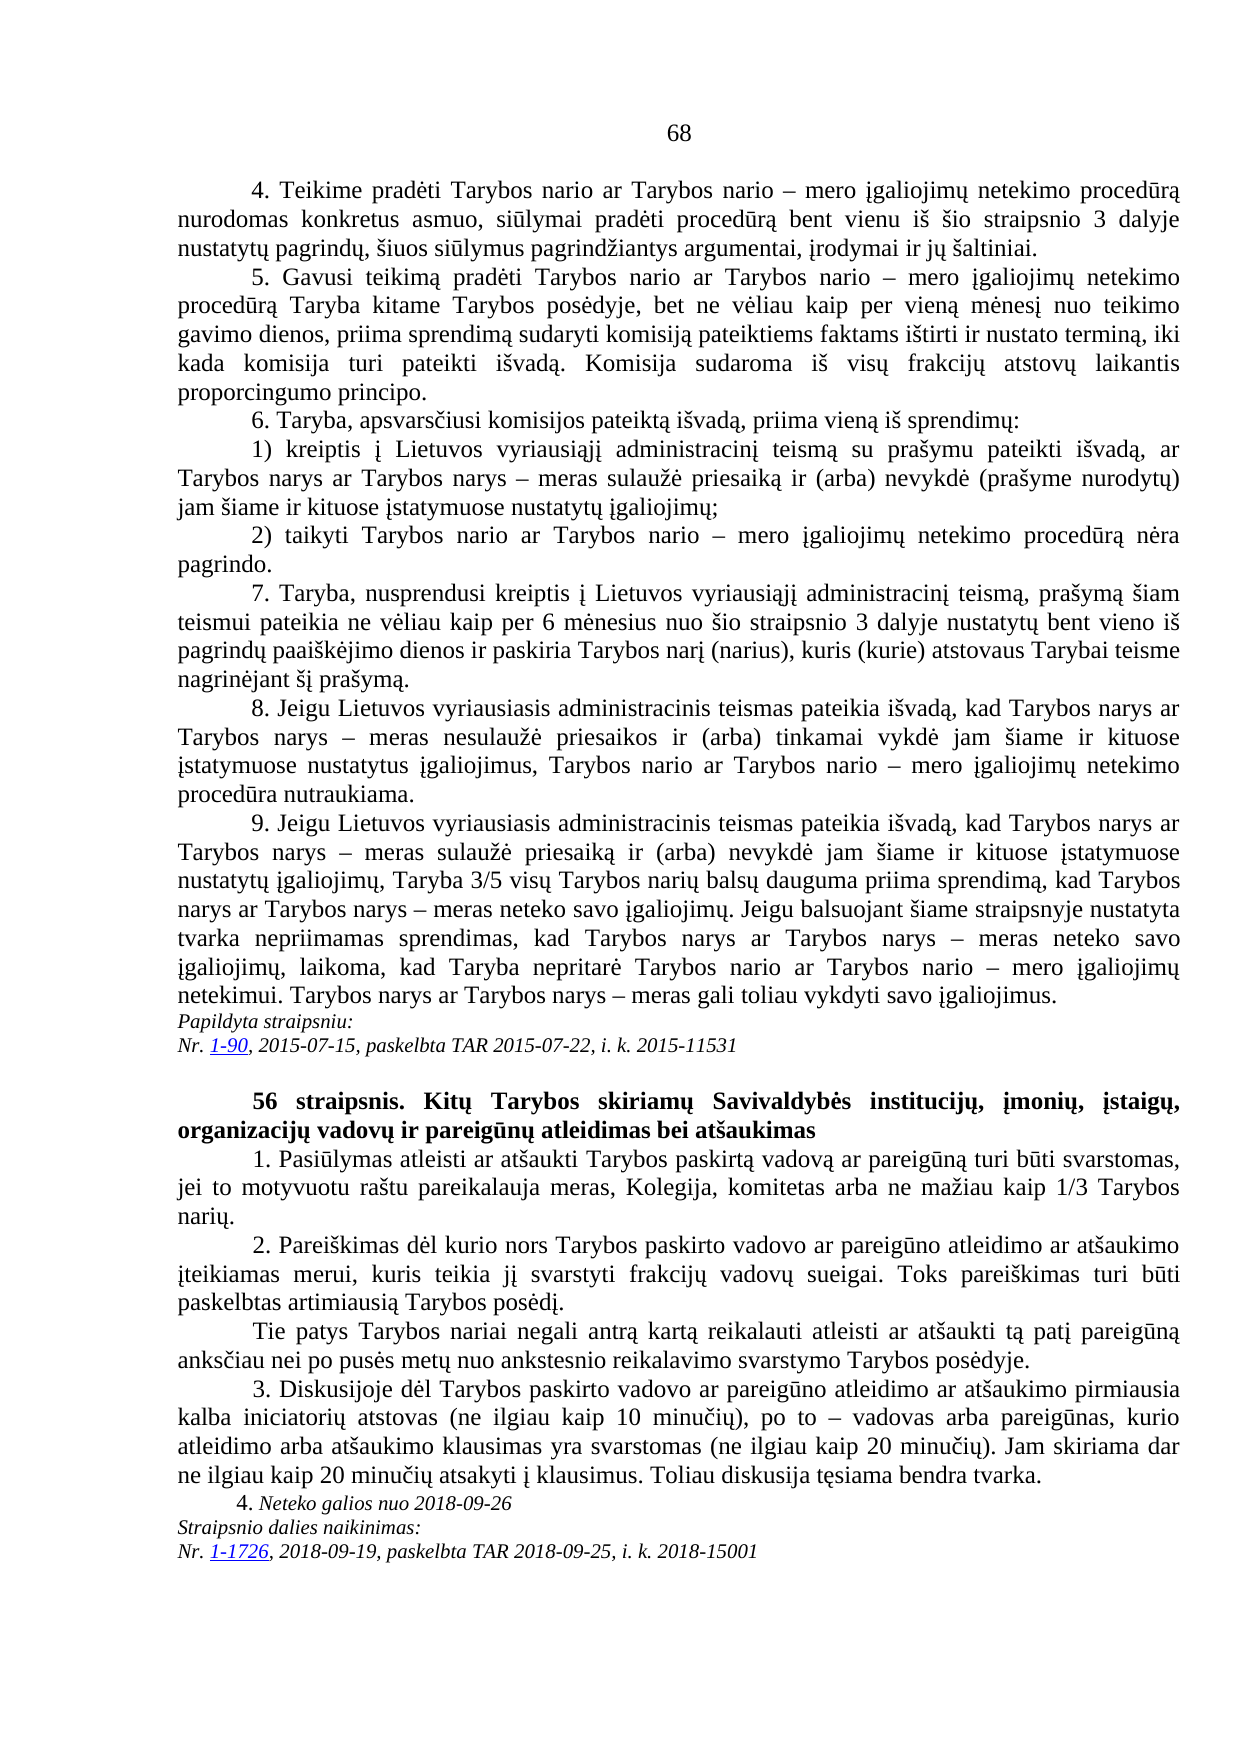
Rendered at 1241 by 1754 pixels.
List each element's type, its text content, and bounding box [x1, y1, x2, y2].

text Papildyta straipsniu: [177, 1009, 1181, 1033]
text 4. Teikime pradėti Tarybos nario ar Tarybos nario – mero įgaliojimų netekimo procedūrą nurodomas konkretus asmuo, siūlymai pradėti procedūrą bent vienu iš šio straipsnio 3 dalyje nustatytų pagrindų, šiuos siūlymus pagrindžiantys argumentai, įrodymai ir jų šaltiniai. [177, 176, 1181, 262]
text 3. Diskusijoje dėl Tarybos paskirto vadovo ar pareigūno atleidimo ar atšaukimo pirmiausia kalba iniciatorių atstovas (ne ilgiau kaip 10 minučių), po to – vadovas arba pareigūnas, kurio atleidimo arba atšaukimo klausimas yra svarstomas (ne ilgiau kaip 20 minučių). Jam skiriama dar ne ilgiau kaip 20 minučių atsakyti į klausimus. Toliau diskusija tęsiama bendra tvarka. [177, 1374, 1181, 1489]
text Nr. 1-90, 2015-07-15, paskelbta TAR 2015-07-22, i. k. 2015-11531 [177, 1033, 1181, 1057]
text 1) kreiptis į Lietuvos vyriausiąjį administracinį teismą su prašymu pateikti išvadą, ar Tarybos narys ar Tarybos narys – meras sulaužė priesaiką ir (arba) nevykdė (prašyme nurodytų) jam šiame ir kituose įstatymuose nustatytų įgaliojimų; [177, 434, 1181, 521]
text 2) taikyti Tarybos nario ar Tarybos nario – mero įgaliojimų netekimo procedūrą nėra pagrindo. [177, 521, 1181, 578]
text 9. Jeigu Lietuvos vyriausiasis administracinis teismas pateikia išvadą, kad Tarybos narys ar Tarybos narys – meras sulaužė priesaiką ir (arba) nevykdė jam šiame ir kituose įstatymuose nustatytų įgaliojimų, Taryba 3/5 visų Tarybos narių balsų dauguma priima sprendimą, kad Tarybos narys ar Tarybos narys – meras neteko savo įgaliojimų. Jeigu balsuojant šiame straipsnyje nustatyta tvarka nepriimamas sprendimas, kad Tarybos narys ar Tarybos narys – meras neteko savo įgaliojimų, laikoma, kad Taryba nepritarė Tarybos nario ar Tarybos nario – mero įgaliojimų netekimui. Tarybos narys ar Tarybos narys – meras gali toliau vykdyti savo įgaliojimus. [177, 808, 1181, 1009]
text 7. Taryba, nusprendusi kreiptis į Lietuvos vyriausiąjį administracinį teismą, prašymą šiam teismui pateikia ne vėliau kaip per 6 mėnesius nuo šio straipsnio 3 dalyje nustatytų bent vieno iš pagrindų paaiškėjimo dienos ir paskiria Tarybos narį (narius), kuris (kurie) atstovaus Tarybai teisme nagrinėjant šį prašymą. [177, 578, 1181, 693]
text Straipsnio dalies naikinimas: [177, 1515, 1181, 1539]
text Nr. 1-1726, 2018-09-19, paskelbta TAR 2018-09-25, i. k. 2018-15001 [177, 1539, 1181, 1563]
text 56 straipsnis. Kitų Tarybos skiriamų Savivaldybės institucijų, įmonių, įstaigų, organizacijų vadovų ir pareigūnų atleidimas bei atšaukimas [177, 1086, 1181, 1144]
text Tie patys Tarybos nariai negali antrą kartą reikalauti atleisti ar atšaukti tą patį pareigūną anksčiau nei po pusės metų nuo ankstesnio reikalavimo svarstymo Tarybos posėdyje. [177, 1316, 1181, 1374]
text 2. Pareiškimas dėl kurio nors Tarybos paskirto vadovo ar pareigūno atleidimo ar atšaukimo įteikiamas merui, kuris teikia jį svarstyti frakcijų vadovų sueigai. Toks pareiškimas turi būti paskelbtas artimiausią Tarybos posėdį. [177, 1230, 1181, 1316]
text 1. Pasiūlymas atleisti ar atšaukti Tarybos paskirtą vadovą ar pareigūną turi būti svarstomas, jei to motyvuotu raštu pareikalauja meras, Kolegija, komitetas arba ne mažiau kaip 1/3 Tarybos narių. [177, 1144, 1181, 1230]
text 4. Neteko galios nuo 2018-09-26 [177, 1489, 1181, 1515]
text 8. Jeigu Lietuvos vyriausiasis administracinis teismas pateikia išvadą, kad Tarybos narys ar Tarybos narys – meras nesulaužė priesaikos ir (arba) tinkamai vykdė jam šiame ir kituose įstatymuose nustatytus įgaliojimus, Tarybos nario ar Tarybos nario – mero įgaliojimų netekimo procedūra nutraukiama. [177, 693, 1181, 808]
text 5. Gavusi teikimą pradėti Tarybos nario ar Tarybos nario – mero įgaliojimų netekimo procedūrą Taryba kitame Tarybos posėdyje, bet ne vėliau kaip per vieną mėnesį nuo teikimo gavimo dienos, priima sprendimą sudaryti komisiją pateiktiems faktams ištirti ir nustato terminą, iki kada komisija turi pateikti išvadą. Komisija sudaroma iš visų frakcijų atstovų laikantis proporcingumo principo. [177, 262, 1181, 406]
text 6. Taryba, apsvarsčiusi komisijos pateiktą išvadą, priima vieną iš sprendimų: [177, 406, 1181, 434]
